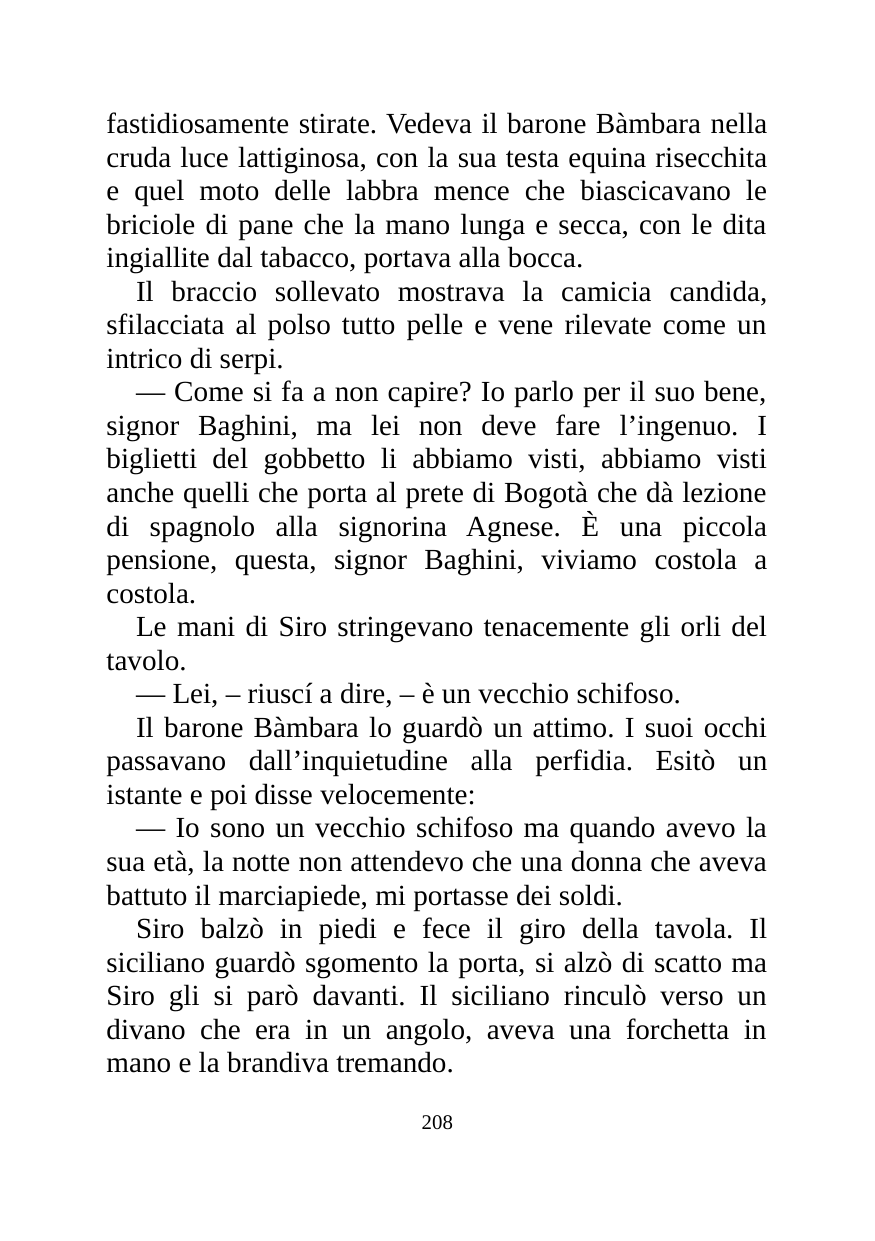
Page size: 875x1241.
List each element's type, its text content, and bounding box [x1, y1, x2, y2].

text — Lei, – riuscí a dire, – è un vecchio schifoso. [106, 676, 768, 710]
text Il barone Bàmbara lo guardò un attimo. I suoi occhi passavano dall’inquietudine alla perfidia. Esitò un istante e poi disse velocemente: [106, 710, 768, 811]
text — Io sono un vecchio schifoso ma quando avevo la sua età, la notte non attendevo che una donna che aveva battuto il marciapiede, mi portasse dei soldi. [106, 811, 768, 911]
text Il braccio sollevato mostrava la camicia candida, sfilacciata al polso tutto pelle e vene rilevate come un intrico di serpi. [106, 274, 768, 374]
text Le mani di Siro stringevano tenacemente gli orli del tavolo. [106, 609, 768, 676]
text fastidiosamente stirate. Vedeva il barone Bàmbara nella cruda luce lattiginosa, con la sua testa equina risecchita e quel moto delle labbra mence che biascicavano le briciole di pane che la mano lunga e secca, con le dita ingiallite dal tabacco, portava alla bocca. [106, 106, 768, 274]
text Siro balzò in piedi e fece il giro della tavola. Il siciliano guardò sgomento la porta, si alzò di scatto ma Siro gli si parò davanti. Il siciliano rinculò verso un divano che era in un angolo, aveva una forchetta in mano e la brandiva tremando. [106, 911, 768, 1079]
text — Come si fa a non capire? Io parlo per il suo bene, signor Baghini, ma lei non deve fare l’ingenuo. I biglietti del gobbetto li abbiamo visti, abbiamo visti anche quelli che porta al prete di Bogotà che dà lezione di spagnolo alla signorina Agnese. È una piccola pensione, questa, signor Baghini, viviamo costola a costola. [106, 374, 768, 609]
